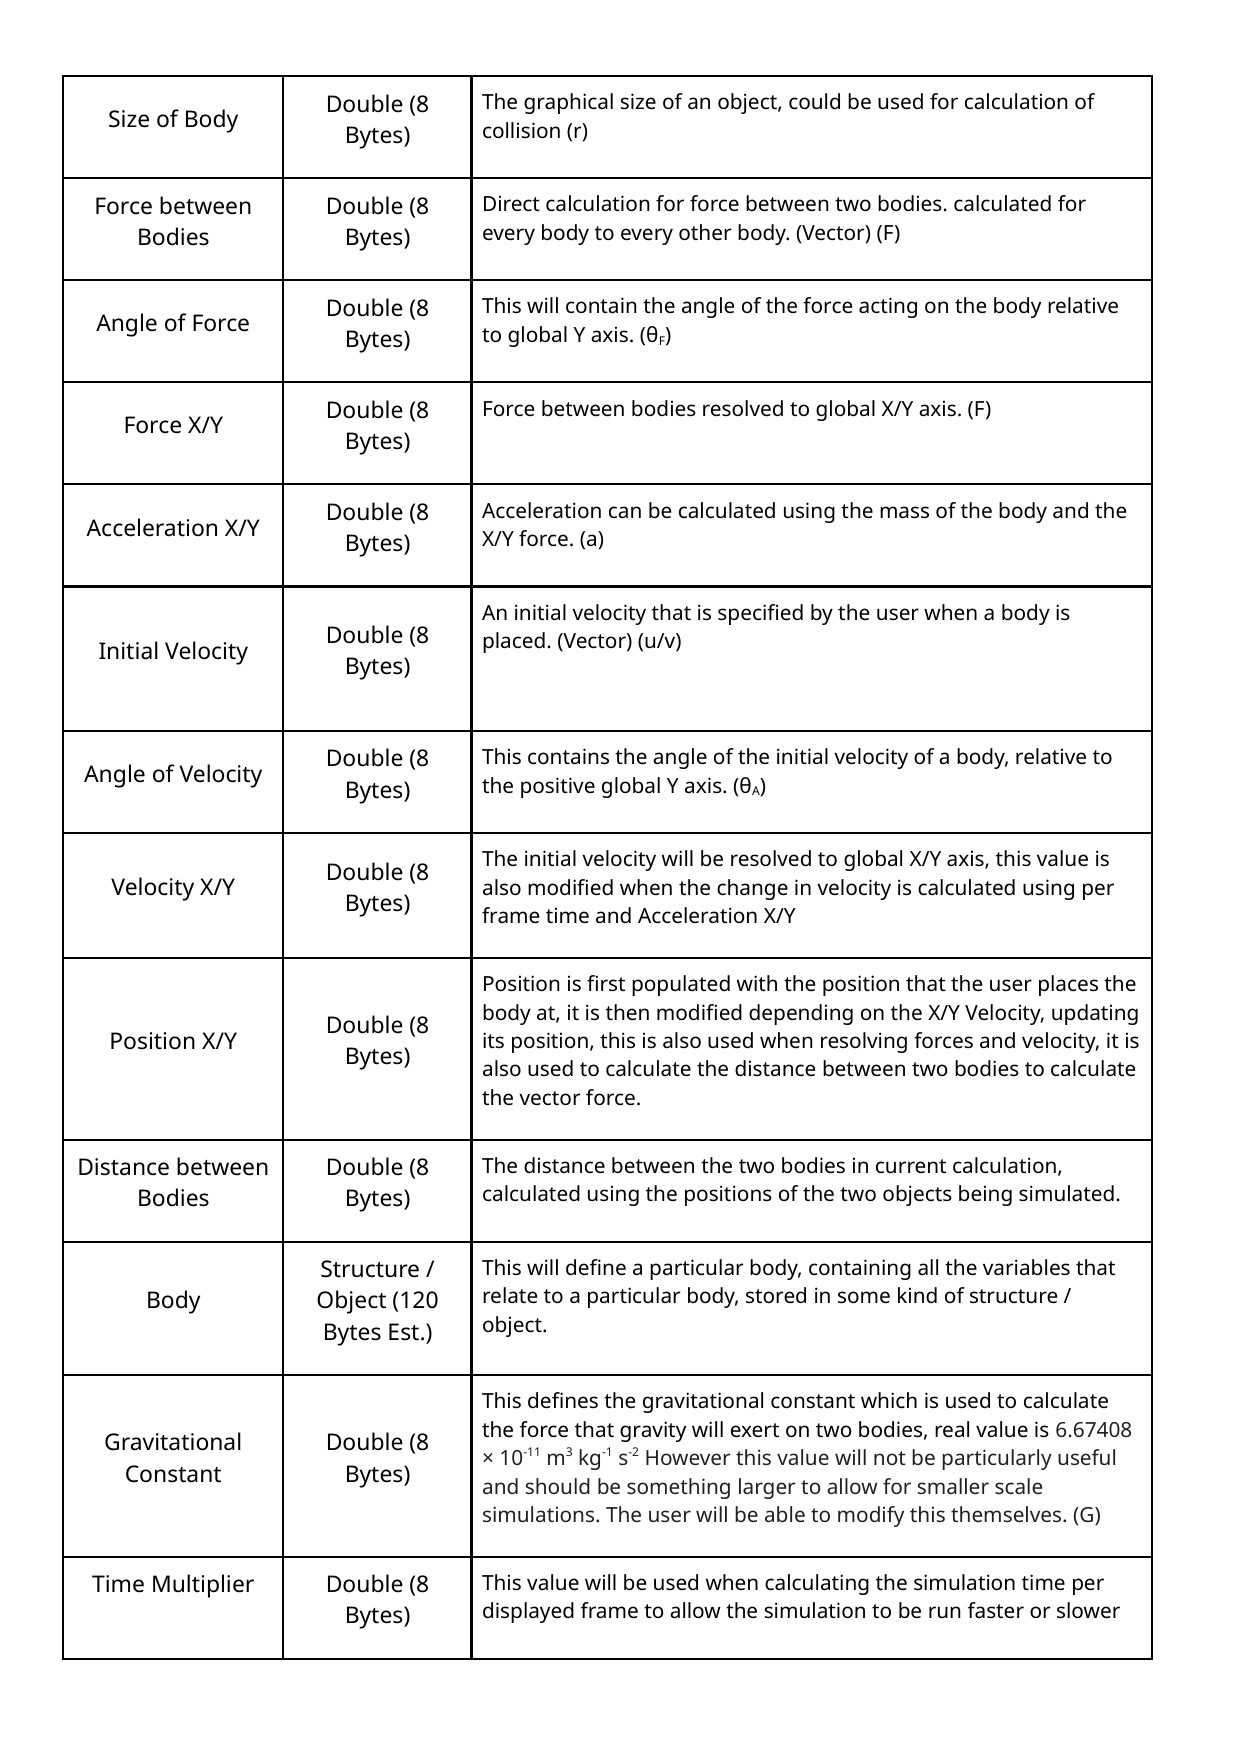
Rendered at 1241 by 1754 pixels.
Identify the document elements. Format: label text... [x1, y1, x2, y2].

table_cell Initial Velocity [64, 588, 282, 730]
table_cell Structure / Object (120 Bytes Est.) [284, 1243, 470, 1374]
table_cell Double (8 Bytes) [284, 1376, 470, 1556]
table_cell Time Multiplier [64, 1558, 282, 1658]
table_cell Double (8 Bytes) [284, 77, 470, 177]
table_cell Double (8 Bytes) [284, 383, 470, 483]
table_cell This value will be used when calculating the simulation time per displayed frame to allow the simulation to be run faster or slower [473, 1558, 1151, 1658]
table_cell The graphical size of an object, could be used for calculation of collision (r) [473, 77, 1151, 177]
table_cell Body [64, 1243, 282, 1374]
table_cell Direct calculation for force between two bodies. calculated for every body to every other body. (Vector) (F) [473, 179, 1151, 279]
table_cell Velocity X/Y [64, 834, 282, 957]
table_cell Angle of Velocity [64, 732, 282, 832]
table_cell Double (8 Bytes) [284, 179, 470, 279]
table_cell The distance between the two bodies in current calculation, calculated using the positions of the two objects being simulated. [473, 1141, 1151, 1241]
table_cell Double (8 Bytes) [284, 834, 470, 957]
table_cell Position is first populated with the position that the user places the body at, it is then modified depending on the X/Y Velocity, updating its position, this is also used when resolving forces and velocity, it is also used to calculate the distance between two bodies to calculate the vector force. [473, 959, 1151, 1138]
table_cell This contains the angle of the initial velocity of a body, relative to the positive global Y axis. (θA) [473, 732, 1151, 832]
table_cell Position X/Y [64, 959, 282, 1138]
table_cell Double (8 Bytes) [284, 485, 470, 585]
table_cell Double (8 Bytes) [284, 1141, 470, 1241]
table_cell This defines the gravitational constant which is used to calculate the force that gravity will exert on two bodies, real value is 6.67408 × 10-11 m3 kg-1 s-2 However this value will not be particularly useful and should be something larger to allow for smaller scale simulations. The user will be able to modify this themselves. (G) [473, 1376, 1151, 1556]
table_cell Double (8 Bytes) [284, 588, 470, 730]
table_cell Double (8 Bytes) [284, 1558, 470, 1658]
table_cell Double (8 Bytes) [284, 281, 470, 381]
table_cell Acceleration can be calculated using the mass of the body and the X/Y force. (a) [473, 485, 1151, 585]
table_cell An initial velocity that is specified by the user when a body is placed. (Vector) (u/v) [473, 588, 1151, 730]
table_cell Acceleration X/Y [64, 485, 282, 585]
table_cell Force between bodies resolved to global X/Y axis. (F) [473, 383, 1151, 483]
table_cell Force between Bodies [64, 179, 282, 279]
table_cell This will define a particular body, containing all the variables that relate to a particular body, stored in some kind of structure / object. [473, 1243, 1151, 1374]
table_cell Double (8 Bytes) [284, 732, 470, 832]
table_cell Gravitational Constant [64, 1376, 282, 1556]
table_cell Force X/Y [64, 383, 282, 483]
table_cell The initial velocity will be resolved to global X/Y axis, this value is also modified when the change in velocity is calculated using per frame time and Acceleration X/Y [473, 834, 1151, 957]
table_cell This will contain the angle of the force acting on the body relative to global Y axis. (θF) [473, 281, 1151, 381]
table_cell Distance between Bodies [64, 1141, 282, 1241]
table_cell Double (8 Bytes) [284, 959, 470, 1138]
table_cell Angle of Force [64, 281, 282, 381]
table_cell Size of Body [64, 77, 282, 177]
